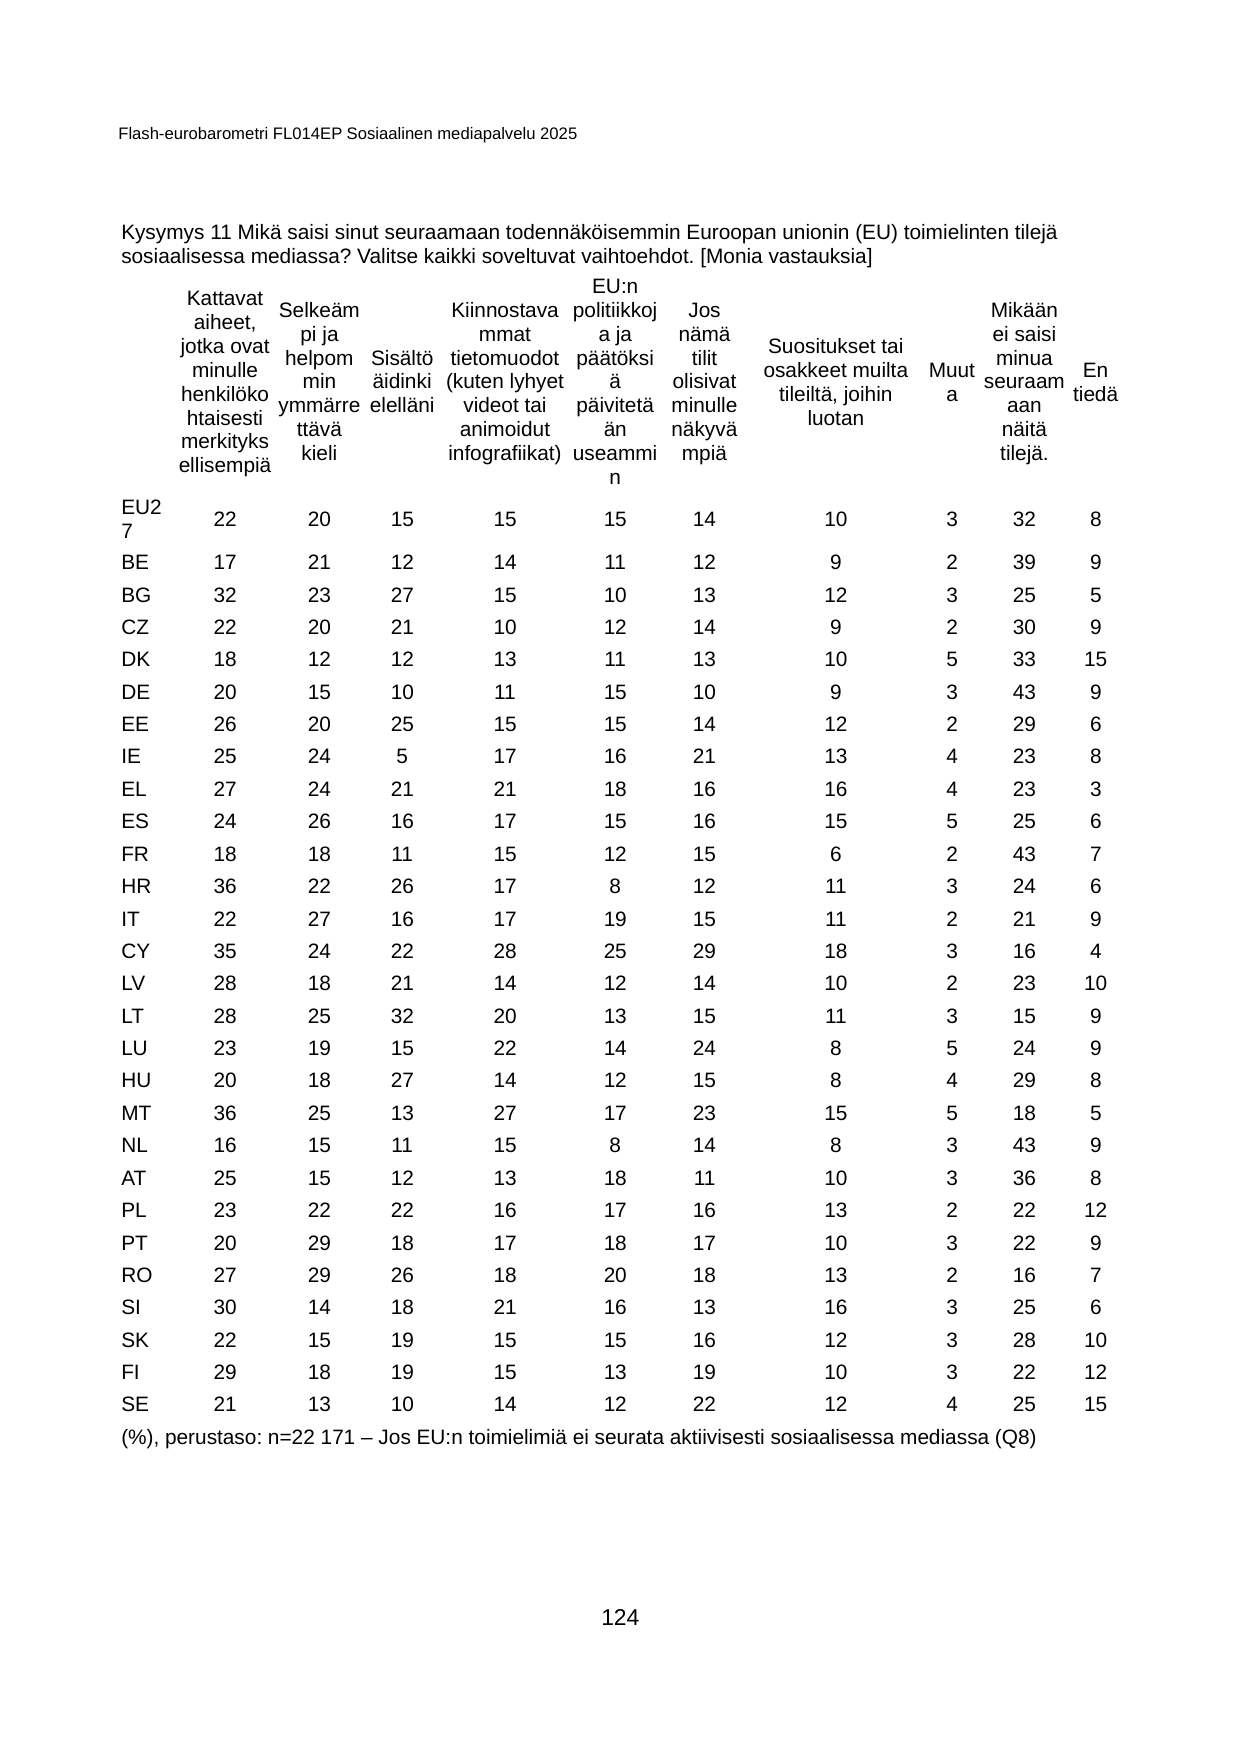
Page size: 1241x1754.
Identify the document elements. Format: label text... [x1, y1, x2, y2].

table_cell 27 [440, 1097, 569, 1129]
table_cell 14 [440, 1064, 569, 1097]
table_cell Suositukset tai osakkeet muilta tileiltä, joihin luotan [748, 271, 923, 492]
table_cell 5 [1068, 1097, 1123, 1129]
table_cell 18 [274, 1064, 364, 1097]
table_cell 43 [980, 1129, 1068, 1161]
table_cell 24 [980, 1032, 1068, 1064]
table_cell 10 [748, 643, 923, 675]
table_cell 16 [660, 805, 748, 837]
table_cell 9 [1068, 1129, 1123, 1161]
table_cell CY [118, 935, 175, 967]
table_cell 14 [440, 546, 569, 578]
table_cell 9 [748, 546, 923, 578]
table_cell 12 [748, 1323, 923, 1356]
table_cell 16 [660, 1323, 748, 1356]
table_cell 16 [175, 1129, 274, 1161]
table_cell 15 [570, 675, 660, 708]
table_cell 3 [923, 675, 980, 708]
table_cell 8 [748, 1129, 923, 1161]
table_cell 17 [440, 1226, 569, 1258]
table_cell 9 [1068, 611, 1123, 643]
table_cell 14 [660, 1129, 748, 1161]
table_cell 16 [570, 740, 660, 773]
table_cell 2 [923, 967, 980, 999]
table_cell 8 [748, 1032, 923, 1064]
table_cell 15 [748, 1097, 923, 1129]
table_cell 21 [660, 740, 748, 773]
table_cell 18 [660, 1259, 748, 1291]
table_cell 23 [980, 740, 1068, 773]
table_cell HU [118, 1064, 175, 1097]
table_cell 20 [570, 1259, 660, 1291]
table_cell 21 [274, 546, 364, 578]
table_cell 15 [440, 1323, 569, 1356]
table_cell 27 [175, 773, 274, 805]
table_cell 23 [980, 773, 1068, 805]
table_cell 9 [748, 611, 923, 643]
table_cell 9 [1068, 1226, 1123, 1258]
table_cell 16 [660, 773, 748, 805]
table_cell 16 [980, 1259, 1068, 1291]
table_cell 5 [923, 643, 980, 675]
table_cell 16 [440, 1194, 569, 1226]
table_cell 22 [364, 1194, 440, 1226]
table_cell 22 [175, 492, 274, 546]
table_cell 6 [748, 838, 923, 870]
table_cell 18 [570, 1226, 660, 1258]
table_cell 7 [1068, 1259, 1123, 1291]
table_cell 15 [570, 492, 660, 546]
table_cell 8 [1068, 1064, 1123, 1097]
table_cell 19 [274, 1032, 364, 1064]
table_cell 17 [570, 1097, 660, 1129]
table_cell 15 [440, 1356, 569, 1388]
table_cell 10 [364, 1388, 440, 1421]
table_cell 35 [175, 935, 274, 967]
table_cell 17 [440, 870, 569, 902]
table_cell 12 [570, 611, 660, 643]
table_cell 21 [440, 773, 569, 805]
table_cell SI [118, 1291, 175, 1323]
table_cell 10 [440, 611, 569, 643]
table_cell 12 [570, 838, 660, 870]
table_cell 22 [980, 1356, 1068, 1388]
table_cell DK [118, 643, 175, 675]
table_cell 10 [1068, 967, 1123, 999]
table_cell 14 [660, 967, 748, 999]
table_cell 18 [980, 1097, 1068, 1129]
table_cell IT [118, 902, 175, 934]
table_cell 3 [923, 1129, 980, 1161]
table_cell 2 [923, 611, 980, 643]
table_cell 18 [175, 838, 274, 870]
table_cell 43 [980, 838, 1068, 870]
table_cell 10 [748, 1226, 923, 1258]
table_cell 3 [923, 1323, 980, 1356]
table_cell 21 [175, 1388, 274, 1421]
table_cell MT [118, 1097, 175, 1129]
table_cell [118, 271, 175, 492]
table_cell 13 [364, 1097, 440, 1129]
table_cell 22 [440, 1032, 569, 1064]
table_cell 11 [440, 675, 569, 708]
table_cell 9 [1068, 546, 1123, 578]
table_cell LV [118, 967, 175, 999]
table_cell 15 [660, 1064, 748, 1097]
table_cell 26 [364, 1259, 440, 1291]
table_cell 12 [1068, 1356, 1123, 1388]
table_cell FR [118, 838, 175, 870]
table_cell 8 [570, 870, 660, 902]
table_cell 22 [364, 935, 440, 967]
table_cell 11 [570, 643, 660, 675]
table_cell 28 [175, 967, 274, 999]
table_cell 25 [364, 708, 440, 740]
table_cell 15 [570, 708, 660, 740]
table_cell 5 [923, 1032, 980, 1064]
table_cell 2 [923, 1259, 980, 1291]
table_cell RO [118, 1259, 175, 1291]
table_cell 33 [980, 643, 1068, 675]
table_cell 26 [274, 805, 364, 837]
table_cell 13 [660, 643, 748, 675]
table_cell 3 [923, 1226, 980, 1258]
table_cell 20 [175, 675, 274, 708]
table_cell 9 [1068, 902, 1123, 934]
table_cell 36 [175, 1097, 274, 1129]
table_cell 4 [1068, 935, 1123, 967]
table_cell 30 [175, 1291, 274, 1323]
table_cell 24 [274, 773, 364, 805]
table_cell 12 [364, 1161, 440, 1194]
table_cell 12 [570, 967, 660, 999]
table_cell 15 [570, 1323, 660, 1356]
table_cell 13 [440, 643, 569, 675]
table_cell 15 [440, 708, 569, 740]
table_cell 17 [660, 1226, 748, 1258]
table_cell 25 [175, 740, 274, 773]
table_cell 25 [980, 805, 1068, 837]
table_cell SK [118, 1323, 175, 1356]
table_cell 6 [1068, 708, 1123, 740]
table_cell 12 [570, 1388, 660, 1421]
table_cell 3 [923, 870, 980, 902]
table_cell 28 [980, 1323, 1068, 1356]
table_cell 25 [980, 578, 1068, 611]
table_cell 22 [274, 870, 364, 902]
table_cell 15 [440, 492, 569, 546]
table_cell 2 [923, 902, 980, 934]
table_cell 23 [980, 967, 1068, 999]
table_cell 20 [440, 999, 569, 1032]
table_cell 29 [274, 1226, 364, 1258]
table_cell 15 [660, 999, 748, 1032]
table_cell 32 [364, 999, 440, 1032]
table_cell 3 [923, 1356, 980, 1388]
table_cell 14 [660, 708, 748, 740]
table_cell 15 [980, 999, 1068, 1032]
table_cell 18 [364, 1291, 440, 1323]
table_cell PL [118, 1194, 175, 1226]
table_cell 28 [440, 935, 569, 967]
table_cell 13 [570, 999, 660, 1032]
table_cell 21 [980, 902, 1068, 934]
table_cell 13 [274, 1388, 364, 1421]
table_cell 43 [980, 675, 1068, 708]
table_cell 19 [660, 1356, 748, 1388]
table_cell 15 [660, 838, 748, 870]
table_cell NL [118, 1129, 175, 1161]
table_cell 11 [570, 546, 660, 578]
table_cell 18 [274, 838, 364, 870]
table_cell 3 [923, 492, 980, 546]
table_cell 5 [364, 740, 440, 773]
table_cell 36 [175, 870, 274, 902]
table_cell 16 [660, 1194, 748, 1226]
table_cell 27 [364, 1064, 440, 1097]
table_cell 23 [175, 1032, 274, 1064]
table_cell 3 [923, 1291, 980, 1323]
table_cell (%), perustaso: n=22 171 – Jos EU:n toimielimiä ei seurata aktiivisesti sosiaalisessa mediassa (Q8) [118, 1421, 1123, 1453]
table_cell 27 [175, 1259, 274, 1291]
table_cell 29 [175, 1356, 274, 1388]
table_cell 19 [570, 902, 660, 934]
table_cell 19 [364, 1356, 440, 1388]
table_cell 20 [274, 611, 364, 643]
table_cell 2 [923, 1194, 980, 1226]
table_cell 20 [274, 492, 364, 546]
table_cell 15 [1068, 643, 1123, 675]
table_cell 13 [570, 1356, 660, 1388]
table_cell 12 [748, 578, 923, 611]
table_cell FI [118, 1356, 175, 1388]
table_cell 15 [570, 805, 660, 837]
table_cell 14 [440, 1388, 569, 1421]
table_cell EU27 [118, 492, 175, 546]
table_cell 10 [748, 1356, 923, 1388]
table_cell 15 [274, 1323, 364, 1356]
table_cell 32 [175, 578, 274, 611]
table_cell 2 [923, 838, 980, 870]
table_cell 4 [923, 740, 980, 773]
table_cell 18 [364, 1226, 440, 1258]
table_cell 15 [274, 675, 364, 708]
table_cell 23 [274, 578, 364, 611]
table_cell 17 [440, 902, 569, 934]
table_cell 8 [1068, 1161, 1123, 1194]
table_cell 14 [440, 967, 569, 999]
table_cell 16 [570, 1291, 660, 1323]
table_cell 25 [980, 1291, 1068, 1323]
table_cell 9 [1068, 999, 1123, 1032]
table_cell 26 [175, 708, 274, 740]
table_cell 12 [660, 546, 748, 578]
table_cell 13 [748, 740, 923, 773]
table_cell 10 [748, 492, 923, 546]
table_cell 13 [660, 1291, 748, 1323]
table_cell 21 [364, 611, 440, 643]
table_cell 18 [274, 967, 364, 999]
table_cell Muuta [923, 271, 980, 492]
table_cell 18 [274, 1356, 364, 1388]
table_cell 13 [748, 1259, 923, 1291]
table_cell 3 [1068, 773, 1123, 805]
table_cell 11 [748, 870, 923, 902]
table_cell 6 [1068, 805, 1123, 837]
table_header Kysymys 11 Mikä saisi sinut seuraamaan todennäköisemmin Euroopan unionin (EU) toimielinten tilejä sosiaalisessa mediassa? Valitse kaikki soveltuvat vaihtoehdot. [Monia vastauksia] [118, 217, 1123, 271]
table_cell 12 [364, 546, 440, 578]
table_cell 21 [364, 773, 440, 805]
table_cell 13 [440, 1161, 569, 1194]
table_cell 21 [364, 967, 440, 999]
table_cell 19 [364, 1323, 440, 1356]
table_cell Selkeämpi ja helpommin ymmärrettävä kieli [274, 271, 364, 492]
table_cell 10 [364, 675, 440, 708]
table_cell 11 [748, 902, 923, 934]
table_cell 22 [660, 1388, 748, 1421]
table_cell 13 [660, 578, 748, 611]
table_cell 18 [175, 643, 274, 675]
table_cell 24 [175, 805, 274, 837]
table_cell 11 [364, 1129, 440, 1161]
table_cell En tiedä [1068, 271, 1123, 492]
table_cell 28 [175, 999, 274, 1032]
table_cell 15 [274, 1161, 364, 1194]
table_cell 14 [660, 611, 748, 643]
table_cell 24 [274, 740, 364, 773]
table_cell AT [118, 1161, 175, 1194]
table_cell 8 [1068, 740, 1123, 773]
table_cell 8 [748, 1064, 923, 1097]
table_cell 5 [923, 805, 980, 837]
table_cell 15 [440, 838, 569, 870]
table_cell 22 [175, 1323, 274, 1356]
table_cell 2 [923, 708, 980, 740]
table_cell 11 [748, 999, 923, 1032]
table_cell DE [118, 675, 175, 708]
table_cell 18 [748, 935, 923, 967]
table_cell 7 [1068, 838, 1123, 870]
table_cell 25 [570, 935, 660, 967]
table_cell 15 [364, 492, 440, 546]
table_cell 18 [440, 1259, 569, 1291]
table_cell 23 [175, 1194, 274, 1226]
table_cell 10 [660, 675, 748, 708]
table_cell 11 [364, 838, 440, 870]
table_cell BG [118, 578, 175, 611]
table_cell LT [118, 999, 175, 1032]
table_cell 18 [570, 773, 660, 805]
table_cell 25 [980, 1388, 1068, 1421]
table_cell 3 [923, 935, 980, 967]
table_cell 22 [175, 902, 274, 934]
table_cell 9 [1068, 1032, 1123, 1064]
table_cell 29 [980, 708, 1068, 740]
table_cell 18 [570, 1161, 660, 1194]
table_cell 9 [748, 675, 923, 708]
table_cell Kattavat aiheet, jotka ovat minulle henkilökohtaisesti merkityksellisempiä [175, 271, 274, 492]
table_cell 5 [923, 1097, 980, 1129]
table_cell 6 [1068, 870, 1123, 902]
table_cell 10 [1068, 1323, 1123, 1356]
table_cell 30 [980, 611, 1068, 643]
table_cell 24 [274, 935, 364, 967]
table_cell 36 [980, 1161, 1068, 1194]
table_cell 20 [274, 708, 364, 740]
table_cell 15 [364, 1032, 440, 1064]
table_cell 8 [570, 1129, 660, 1161]
table_cell IE [118, 740, 175, 773]
table_cell ES [118, 805, 175, 837]
table_cell 12 [748, 708, 923, 740]
table_cell CZ [118, 611, 175, 643]
table_cell 12 [748, 1388, 923, 1421]
table_cell 13 [748, 1194, 923, 1226]
table_cell Kiinnostavammat tietomuodot (kuten lyhyet videot tai animoidut infografiikat) [440, 271, 569, 492]
table_cell 16 [980, 935, 1068, 967]
table_cell EU:n politiikkoja ja päätöksiä päivitetään useammin [570, 271, 660, 492]
table_cell PT [118, 1226, 175, 1258]
table_cell BE [118, 546, 175, 578]
table_cell 10 [748, 1161, 923, 1194]
table_cell 12 [570, 1064, 660, 1097]
table_cell 17 [440, 805, 569, 837]
table_cell 4 [923, 773, 980, 805]
table_cell 25 [274, 1097, 364, 1129]
table_cell 16 [748, 773, 923, 805]
table_cell 15 [440, 1129, 569, 1161]
table_cell 16 [364, 902, 440, 934]
table_cell Sisältö äidinkielelläni [364, 271, 440, 492]
table_cell 22 [175, 611, 274, 643]
table_cell 39 [980, 546, 1068, 578]
table_cell 27 [364, 578, 440, 611]
table_cell HR [118, 870, 175, 902]
table_cell 29 [980, 1064, 1068, 1097]
table_cell 12 [1068, 1194, 1123, 1226]
table_cell 8 [1068, 492, 1123, 546]
table_cell 20 [175, 1064, 274, 1097]
table_cell EE [118, 708, 175, 740]
table_cell 25 [274, 999, 364, 1032]
table_cell 4 [923, 1064, 980, 1097]
table_cell 21 [440, 1291, 569, 1323]
table_cell 27 [274, 902, 364, 934]
table_cell 9 [1068, 675, 1123, 708]
table_cell 15 [440, 578, 569, 611]
table_cell 15 [274, 1129, 364, 1161]
table_cell 5 [1068, 578, 1123, 611]
table_cell 23 [660, 1097, 748, 1129]
table_cell 3 [923, 1161, 980, 1194]
table_cell 17 [175, 546, 274, 578]
table_cell 12 [274, 643, 364, 675]
table_cell LU [118, 1032, 175, 1064]
table_cell 14 [660, 492, 748, 546]
table_cell 3 [923, 999, 980, 1032]
table_cell 29 [274, 1259, 364, 1291]
table_cell 11 [660, 1161, 748, 1194]
table_cell 26 [364, 870, 440, 902]
table_cell 20 [175, 1226, 274, 1258]
table_cell 12 [660, 870, 748, 902]
table_cell Jos nämä tilit olisivat minulle näkyvämpiä [660, 271, 748, 492]
table_cell 4 [923, 1388, 980, 1421]
table_cell 3 [923, 578, 980, 611]
table_cell 10 [570, 578, 660, 611]
table_cell 25 [175, 1161, 274, 1194]
table_cell 22 [274, 1194, 364, 1226]
table_cell EL [118, 773, 175, 805]
table_cell Mikään ei saisi minua seuraamaan näitä tilejä. [980, 271, 1068, 492]
table_cell 17 [440, 740, 569, 773]
table_cell 14 [570, 1032, 660, 1064]
table_cell SE [118, 1388, 175, 1421]
table_cell 24 [660, 1032, 748, 1064]
table_cell 10 [748, 967, 923, 999]
table_cell 15 [660, 902, 748, 934]
table_cell 16 [364, 805, 440, 837]
table_cell 12 [364, 643, 440, 675]
table_cell 24 [980, 870, 1068, 902]
table_cell 2 [923, 546, 980, 578]
table_cell 22 [980, 1194, 1068, 1226]
table_cell 17 [570, 1194, 660, 1226]
table_cell 15 [748, 805, 923, 837]
table_cell 22 [980, 1226, 1068, 1258]
table_cell 15 [1068, 1388, 1123, 1421]
table_cell 16 [748, 1291, 923, 1323]
table_cell 32 [980, 492, 1068, 546]
table_cell 6 [1068, 1291, 1123, 1323]
table_cell 29 [660, 935, 748, 967]
table_cell 14 [274, 1291, 364, 1323]
